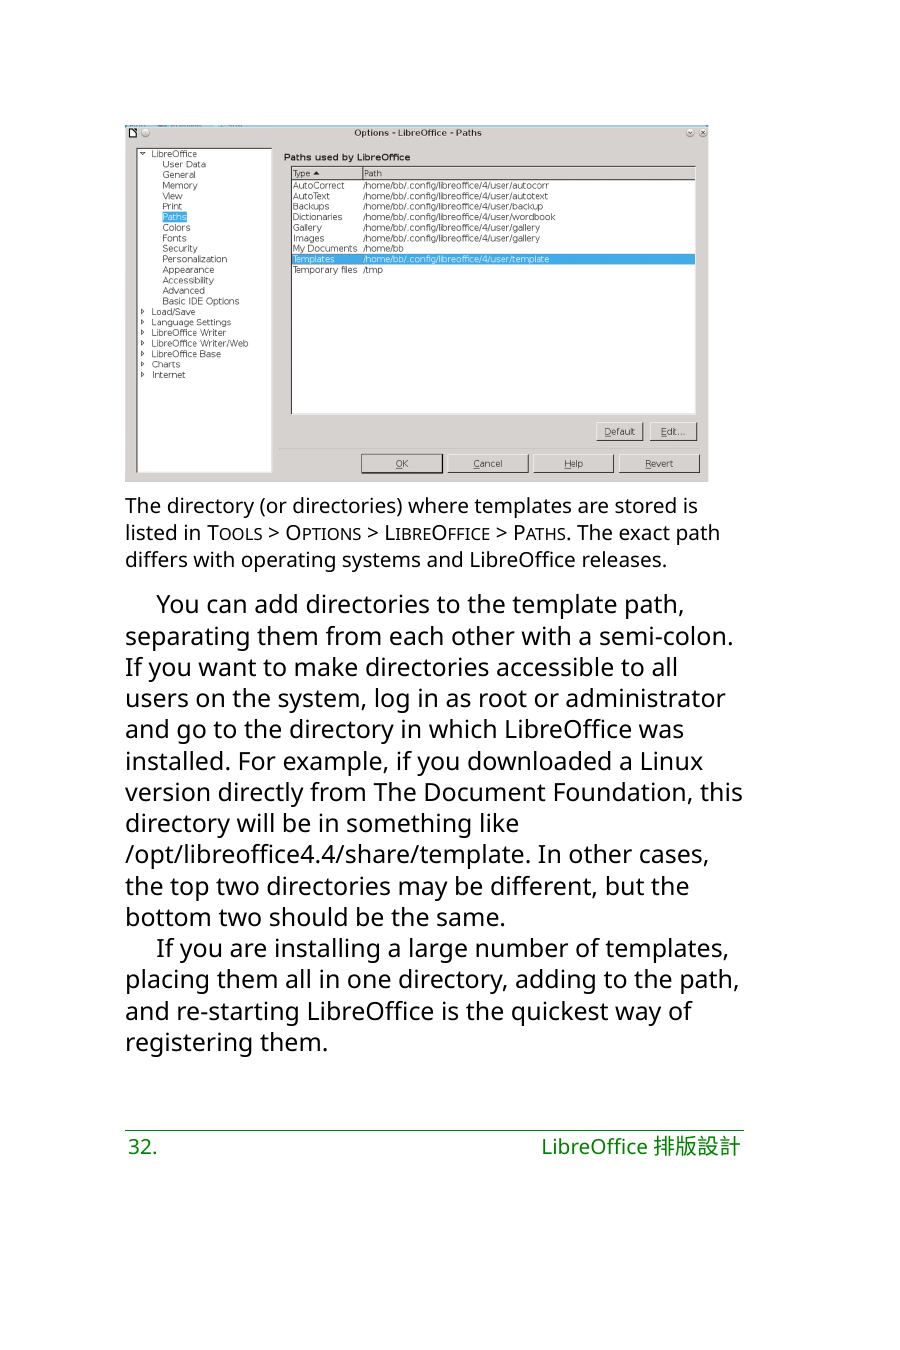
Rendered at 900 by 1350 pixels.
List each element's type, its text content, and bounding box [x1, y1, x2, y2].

text You can add directories to the template path, separating them from each other with a semi-colon. If you want to make directories accessible to all users on the system, log in as root or administrator and go to the directory in which LibreOffice was installed. For example, if you downloaded a Linux version directly from The Document Foundation, this directory will be in something like /opt/libreoffice4.4/share/template. In other cases, the top two directories may be different, but the bottom two should be the same. [125, 589, 744, 932]
text If you are installing a large number of templates, placing them all in one directory, adding to the path, and re-starting LibreOffice is the quickest way of registering them. [125, 932, 744, 1057]
picture [125, 125, 709, 482]
table_header [125, 125, 744, 484]
table_cell The directory (or directories) where templates are stored is listed in Tools > Options > LibreOffice > Paths. The exact path differs with operating systems and LibreOffice releases. [125, 484, 744, 573]
